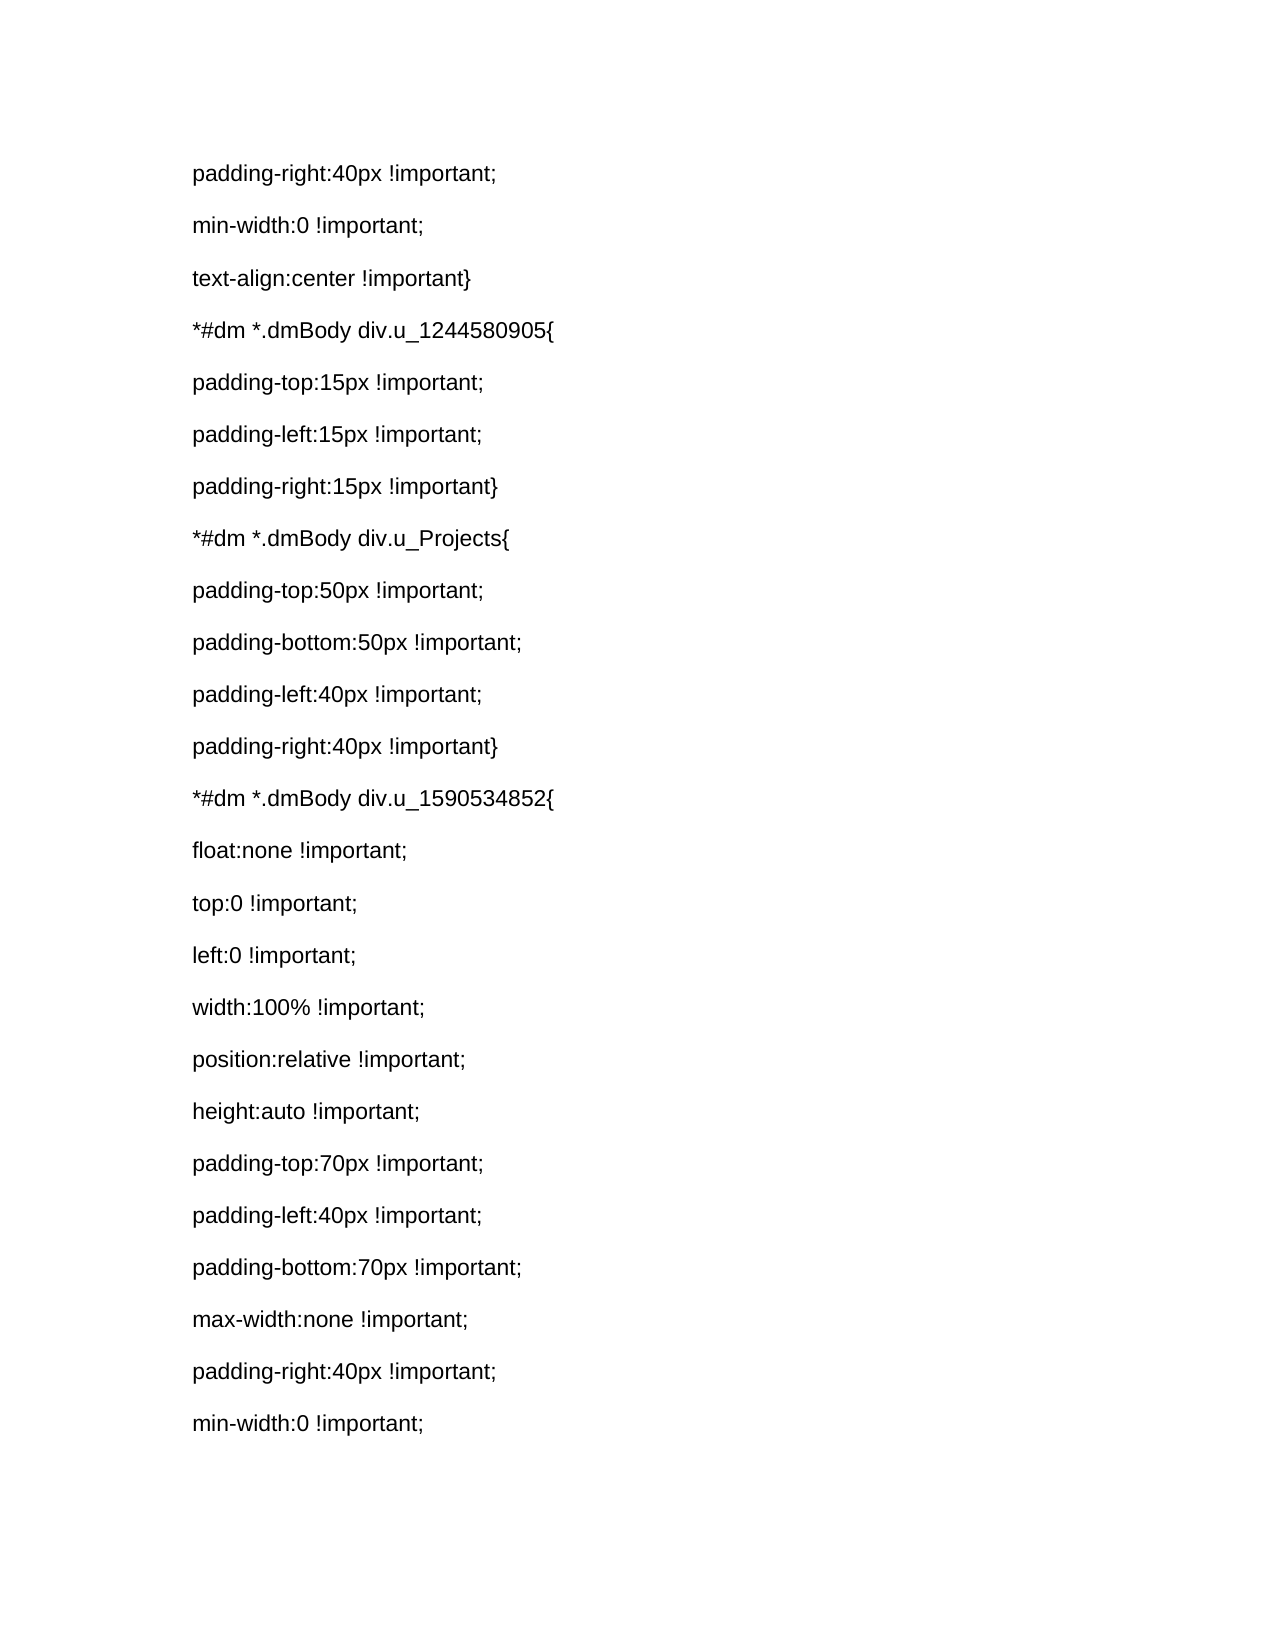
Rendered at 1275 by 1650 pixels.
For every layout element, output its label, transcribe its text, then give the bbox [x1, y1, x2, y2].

table_cell [150, 1035, 182, 1087]
table_cell [150, 619, 182, 671]
table_cell padding-top:70px !important; [182, 1140, 1125, 1192]
table_cell left:0 !important; [182, 931, 1125, 983]
table_cell *#dm *.dmBody div.u_1590534852{ [182, 775, 1125, 827]
table_cell padding-right:40px !important; [182, 150, 1125, 202]
table_cell text-align:center !important} [182, 254, 1125, 306]
table_cell padding-bottom:50px !important; [182, 619, 1125, 671]
table_cell [150, 1244, 182, 1296]
table_cell width:100% !important; [182, 983, 1125, 1035]
table_cell *#dm *.dmBody div.u_Projects{ [182, 515, 1125, 567]
table_cell [150, 567, 182, 619]
table_cell top:0 !important; [182, 879, 1125, 931]
table_cell [150, 1400, 182, 1452]
table_cell padding-right:40px !important} [182, 723, 1125, 775]
table_cell height:auto !important; [182, 1088, 1125, 1139]
table_cell [150, 515, 182, 567]
table_cell [150, 254, 182, 306]
table_cell [150, 1296, 182, 1348]
table_cell max-width:none !important; [182, 1296, 1125, 1348]
table_cell [150, 1088, 182, 1139]
table_cell [150, 1140, 182, 1192]
table_cell padding-top:50px !important; [182, 567, 1125, 619]
table_cell [150, 983, 182, 1035]
table_cell [150, 671, 182, 723]
table_cell padding-right:40px !important; [182, 1348, 1125, 1400]
table_cell [150, 827, 182, 879]
table_cell [150, 1348, 182, 1400]
table_cell float:none !important; [182, 827, 1125, 879]
table_cell padding-left:15px !important; [182, 410, 1125, 462]
table_cell min-width:0 !important; [182, 202, 1125, 254]
table_cell [150, 463, 182, 514]
table_cell [150, 775, 182, 827]
table_cell *#dm *.dmBody div.u_1244580905{ [182, 306, 1125, 358]
table_cell position:relative !important; [182, 1035, 1125, 1087]
table_cell [150, 410, 182, 462]
table_cell [150, 202, 182, 254]
table_cell padding-left:40px !important; [182, 1192, 1125, 1244]
table_cell [150, 306, 182, 358]
table_cell min-width:0 !important; [182, 1400, 1125, 1452]
table_cell [150, 723, 182, 775]
table_cell padding-left:40px !important; [182, 671, 1125, 723]
table_cell padding-right:15px !important} [182, 463, 1125, 514]
table_cell [150, 879, 182, 931]
table_cell [150, 931, 182, 983]
table_cell [150, 150, 182, 202]
table_cell padding-top:15px !important; [182, 358, 1125, 410]
table_cell padding-bottom:70px !important; [182, 1244, 1125, 1296]
table_cell [150, 1192, 182, 1244]
table_cell [150, 358, 182, 410]
